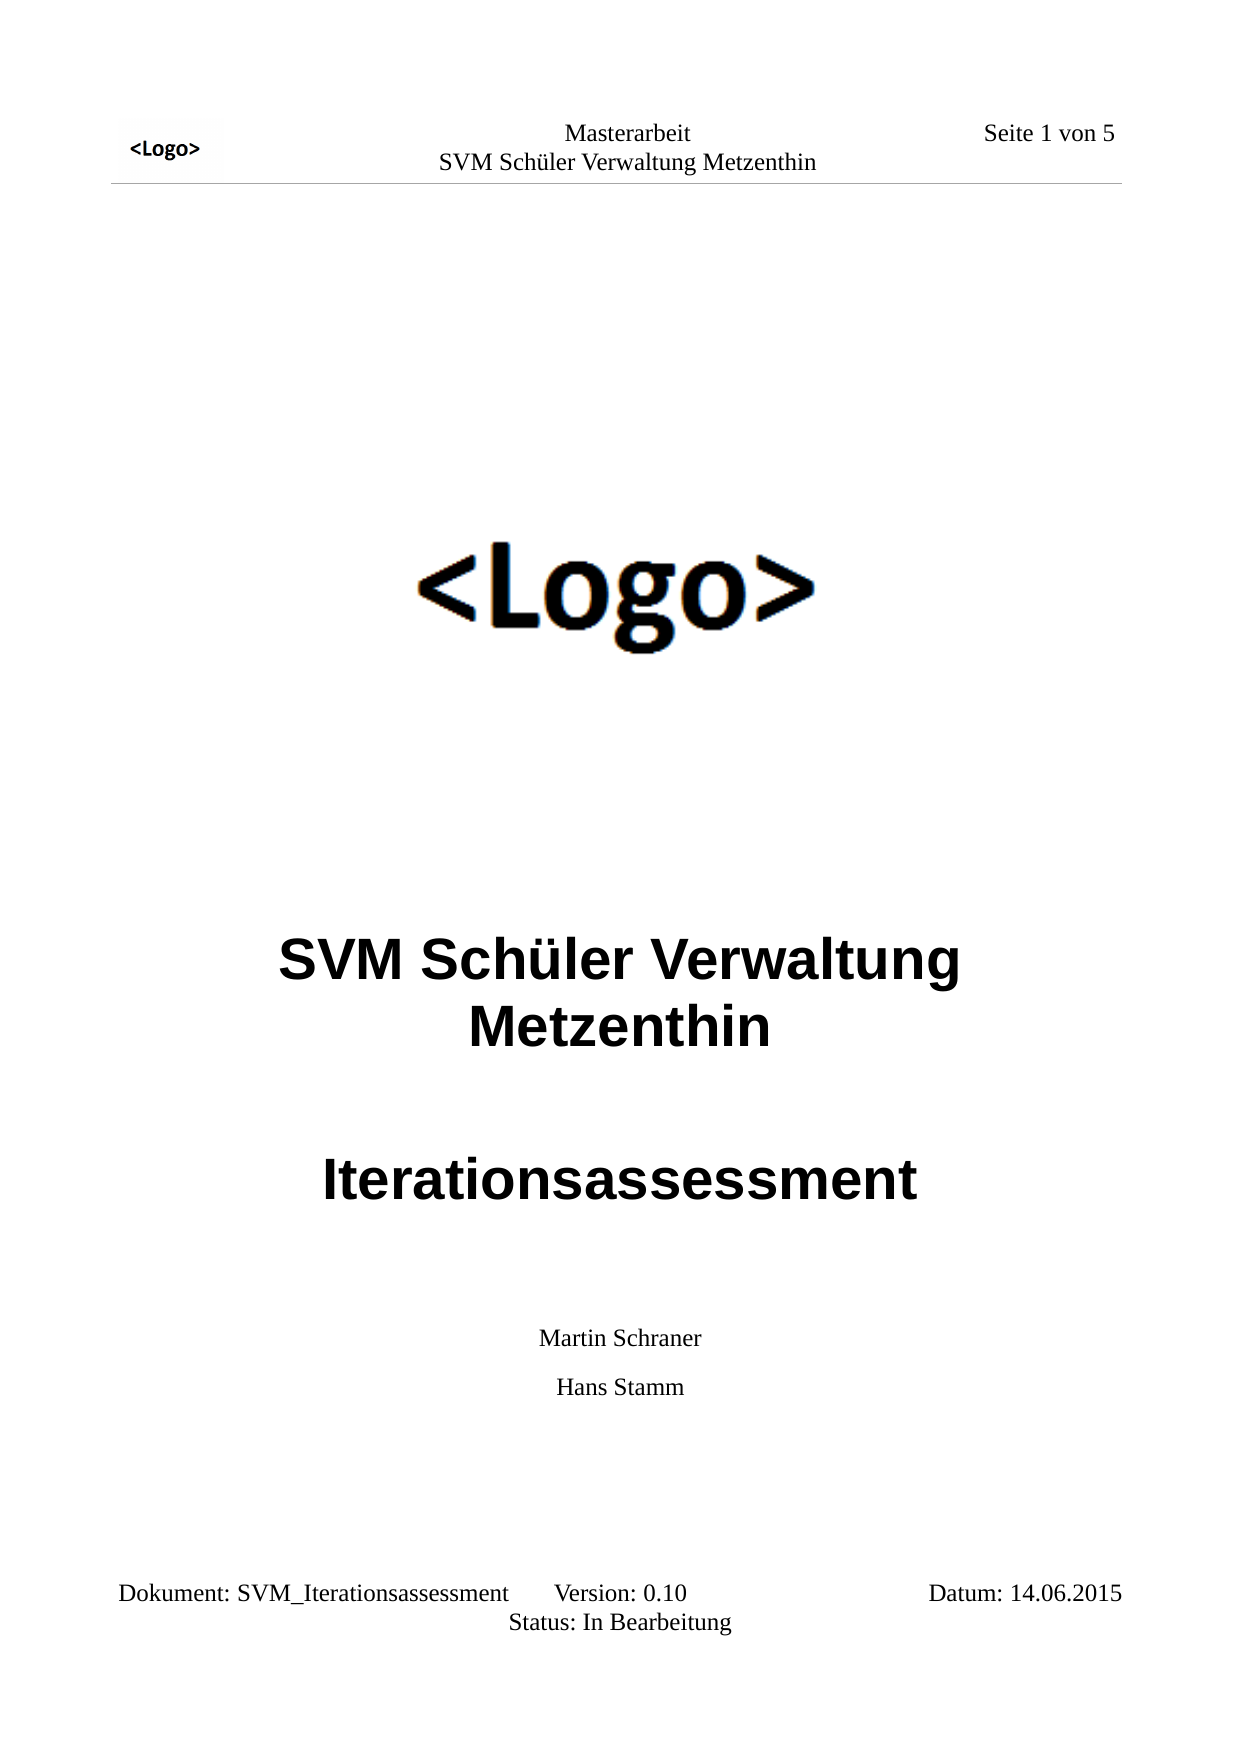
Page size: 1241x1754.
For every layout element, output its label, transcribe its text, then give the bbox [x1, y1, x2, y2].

title SVM Schüler Verwaltung Metzenthin [118, 924, 1122, 1058]
picture [118, 118, 224, 183]
title Iterationsassessment [118, 1145, 1122, 1212]
picture [348, 415, 892, 785]
text Hans Stamm [118, 1372, 1122, 1401]
text Martin Schraner [118, 1323, 1122, 1352]
